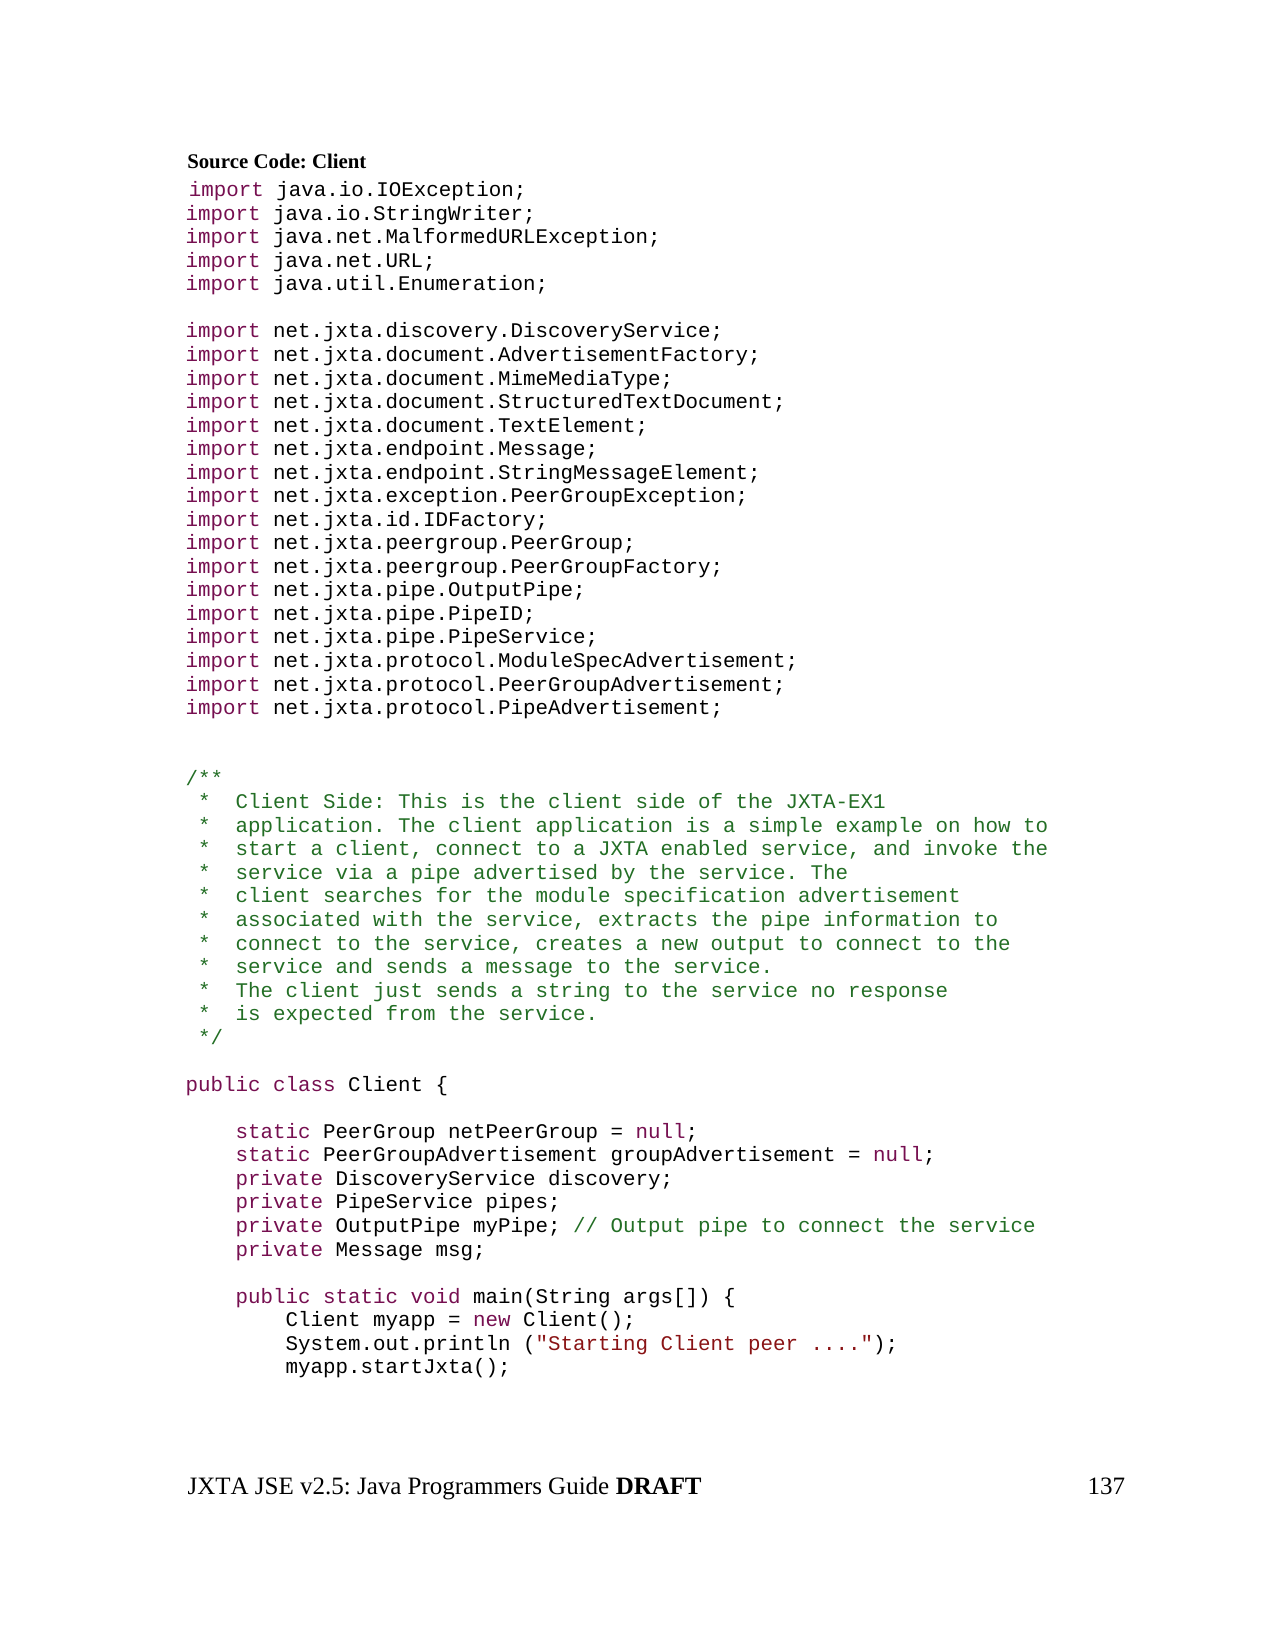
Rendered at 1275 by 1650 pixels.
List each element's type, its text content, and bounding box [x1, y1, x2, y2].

text import net.jxta.pipe.OutputPipe; [185, 579, 1128, 603]
text import net.jxta.pipe.PipeService; [185, 627, 1128, 650]
text import net.jxta.protocol.PipeAdvertisement; [185, 697, 1128, 721]
text * associated with the service, extracts the pipe information to [185, 909, 1128, 933]
text import net.jxta.discovery.DiscoveryService; [185, 321, 1128, 344]
text import net.jxta.id.IDFactory; [185, 509, 1128, 532]
text public static void main(String args[]) { [185, 1286, 1128, 1309]
text private OutputPipe myPipe; // Output pipe to connect the service [185, 1215, 1128, 1239]
text import java.io.StringWriter; [185, 203, 1128, 226]
text * is expected from the service. [185, 1003, 1128, 1027]
text * service via a pipe advertised by the service. The [185, 862, 1128, 886]
text /** [185, 768, 1128, 791]
text import net.jxta.pipe.PipeID; [185, 603, 1128, 627]
text * connect to the service, creates a new output to connect to the [185, 933, 1128, 956]
text import net.jxta.document.MimeMediaType; [185, 368, 1128, 391]
text import net.jxta.protocol.ModuleSpecAdvertisement; [185, 650, 1128, 674]
text import net.jxta.endpoint.StringMessageElement; [185, 462, 1128, 485]
text import net.jxta.exception.PeerGroupException; [185, 485, 1128, 509]
text * The client just sends a string to the service no response [185, 980, 1128, 1003]
text public class Client { [185, 1074, 1128, 1097]
text static PeerGroup netPeerGroup = null; [185, 1121, 1128, 1144]
text * service and sends a message to the service. [185, 956, 1128, 980]
text myapp.startJxta(); [185, 1356, 1128, 1380]
text System.out.println ("Starting Client peer ...."); [185, 1333, 1128, 1356]
text import java.net.MalformedURLException; [185, 226, 1128, 250]
text import net.jxta.protocol.PeerGroupAdvertisement; [185, 674, 1128, 697]
text */ [185, 1027, 1128, 1050]
text Source Code: Client [187, 150, 1063, 173]
text import java.util.Enumeration; [185, 273, 1128, 297]
text private DiscoveryService discovery; [185, 1168, 1128, 1192]
text * client searches for the module specification advertisement [185, 886, 1128, 909]
text import java.io.IOException; [188, 179, 1121, 203]
text * start a client, connect to a JXTA enabled service, and invoke the [185, 838, 1128, 862]
text import net.jxta.peergroup.PeerGroup; [185, 532, 1128, 556]
text Client myapp = new Client(); [185, 1309, 1128, 1333]
text private Message msg; [185, 1239, 1128, 1262]
text * Client Side: This is the client side of the JXTA-EX1 [185, 791, 1128, 815]
text import net.jxta.endpoint.Message; [185, 438, 1128, 462]
text private PipeService pipes; [185, 1192, 1128, 1215]
text import net.jxta.document.AdvertisementFactory; [185, 344, 1128, 368]
text static PeerGroupAdvertisement groupAdvertisement = null; [185, 1144, 1128, 1168]
text import net.jxta.document.StructuredTextDocument; [185, 391, 1128, 415]
text import net.jxta.document.TextElement; [185, 415, 1128, 438]
text * application. The client application is a simple example on how to [185, 815, 1128, 838]
text import net.jxta.peergroup.PeerGroupFactory; [185, 556, 1128, 579]
text import java.net.URL; [185, 250, 1128, 273]
